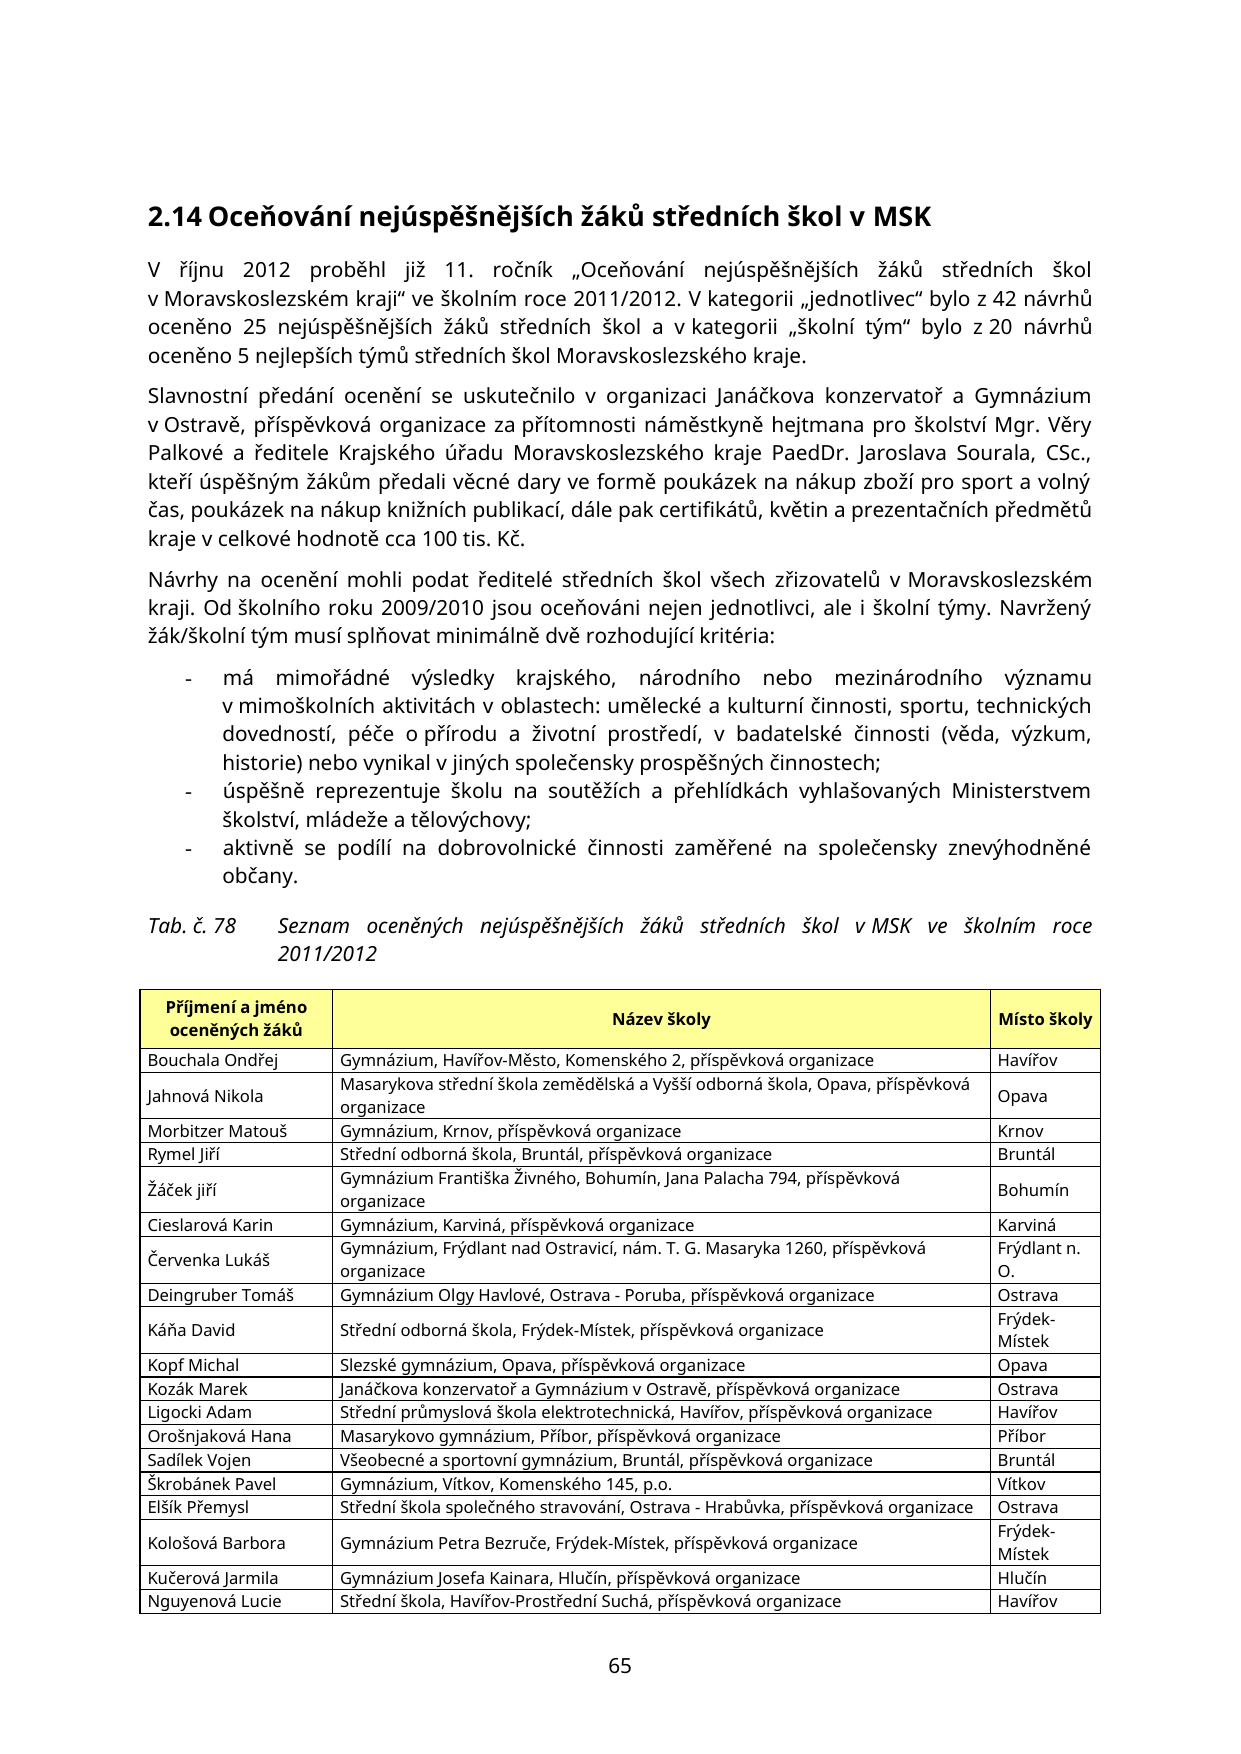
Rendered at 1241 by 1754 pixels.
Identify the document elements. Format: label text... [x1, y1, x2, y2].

table_cell Červenka Lukáš [141, 1237, 332, 1282]
table_cell Cieslarová Karin [141, 1213, 332, 1236]
subtitle Oceňování nejúspěšnějších žáků středních škol v MSK [148, 198, 1092, 234]
table_cell Nguyenová Lucie [141, 1590, 332, 1613]
table_cell Gymnázium Petra Bezruče, Frýdek-Místek, příspěvková organizace [333, 1520, 990, 1565]
table_cell Ostrava [991, 1496, 1100, 1519]
table_cell Gymnázium Josefa Kainara, Hlučín, příspěvková organizace [333, 1566, 990, 1589]
table_header Název školy [333, 990, 990, 1048]
table_cell Gymnázium, Havířov-Město, Komenského 2, příspěvková organizace [333, 1049, 990, 1072]
table_cell Gymnázium Olgy Havlové, Ostrava - Poruba, příspěvková organizace [333, 1284, 990, 1306]
table_cell Ligocki Adam [141, 1401, 332, 1424]
table_cell Střední průmyslová škola elektrotechnická, Havířov, příspěvková organizace [333, 1401, 990, 1424]
table_cell Frýdlant n. O. [991, 1237, 1100, 1282]
list úspěšně reprezentuje školu na soutěžích a přehlídkách vyhlašovaných Ministerstvem školství, mládeže a tělovýchovy; [185, 776, 1092, 833]
table_header Příjmení a jméno oceněných žáků [141, 990, 332, 1048]
table_header Místo školy [991, 990, 1100, 1048]
table_cell Bohumín [991, 1167, 1100, 1212]
table_cell Opava [991, 1354, 1100, 1376]
table_cell Bruntál [991, 1143, 1100, 1166]
table_cell Všeobecné a sportovní gymnázium, Bruntál, příspěvková organizace [333, 1449, 990, 1471]
table_cell Střední škola společného stravování, Ostrava - Hrabůvka, příspěvková organizace [333, 1496, 990, 1519]
table_cell Frýdek-Místek [991, 1520, 1100, 1565]
table_cell Ostrava [991, 1378, 1100, 1400]
table_cell Krnov [991, 1119, 1100, 1142]
table_cell Ostrava [991, 1284, 1100, 1306]
table_cell Karviná [991, 1213, 1100, 1236]
table_cell Kopf Michal [141, 1354, 332, 1376]
table_cell Gymnázium, Krnov, příspěvková organizace [333, 1119, 990, 1142]
table_cell Morbitzer Matouš [141, 1119, 332, 1142]
table_cell Gymnázium, Karviná, příspěvková organizace [333, 1213, 990, 1236]
table_cell Káňa David [141, 1307, 332, 1353]
text V říjnu 2012 proběhl již 11. ročník „Oceňování nejúspěšnějších žáků středních škol v Moravskoslezském kraji“ ve školním roce 2011/2012. V kategorii „jednotlivec“ bylo z 42 návrhů oceněno 25 nejúspěšnějších žáků středních škol a v kategorii „školní tým“ bylo z 20 návrhů oceněno 5 nejlepších týmů středních škol Moravskoslezského kraje. [148, 255, 1092, 369]
table_cell Vítkov [991, 1473, 1100, 1495]
table_cell Elšík Přemysl [141, 1496, 332, 1519]
table_cell Frýdek-Místek [991, 1307, 1100, 1353]
text Návrhy na ocenění mohli podat ředitelé středních škol všech zřizovatelů v Moravskoslezském kraji. Od školního roku 2009/2010 jsou oceňováni nejen jednotlivci, ale i školní týmy. Navržený žák/školní tým musí splňovat minimálně dvě rozhodující kritéria: [148, 565, 1092, 650]
table_cell Kučerová Jarmila [141, 1566, 332, 1589]
table_cell Orošnjaková Hana [141, 1425, 332, 1448]
table_cell Havířov [991, 1590, 1100, 1613]
table_cell Opava [991, 1073, 1100, 1118]
table_cell Střední odborná škola, Bruntál, příspěvková organizace [333, 1143, 990, 1166]
table_cell Janáčkova konzervatoř a Gymnázium v Ostravě, příspěvková organizace [333, 1378, 990, 1400]
table_cell Jahnová Nikola [141, 1073, 332, 1118]
list aktivně se podílí na dobrovolnické činnosti zaměřené na společensky znevýhodněné občany. [185, 833, 1092, 890]
table_cell Střední škola, Havířov-Prostřední Suchá, příspěvková organizace [333, 1590, 990, 1613]
table_cell Masarykovo gymnázium, Příbor, příspěvková organizace [333, 1425, 990, 1448]
table_cell Kozák Marek [141, 1378, 332, 1400]
table_cell Kološová Barbora [141, 1520, 332, 1565]
table_cell Gymnázium, Vítkov, Komenského 145, p.o. [333, 1473, 990, 1495]
table_cell Střední odborná škola, Frýdek-Místek, příspěvková organizace [333, 1307, 990, 1353]
table_cell Žáček jiří [141, 1167, 332, 1212]
list Seznam oceněných nejúspěšnějších žáků středních škol v MSK ve školním roce 2011/2012 [148, 911, 1092, 968]
table_cell Bruntál [991, 1449, 1100, 1471]
table_cell Deingruber Tomáš [141, 1284, 332, 1306]
table_cell Gymnázium, Frýdlant nad Ostravicí, nám. T. G. Masaryka 1260, příspěvková organizace [333, 1237, 990, 1282]
list má mimořádné výsledky krajského, národního nebo mezinárodního významu v mimoškolních aktivitách v oblastech: umělecké a kulturní činnosti, sportu, technických dovedností, péče o přírodu a životní prostředí, v badatelské činnosti (věda, výzkum, historie) nebo vynikal v jiných společensky prospěšných činnostech; [185, 663, 1092, 776]
table_cell Sadílek Vojen [141, 1449, 332, 1471]
table_cell Masarykova střední škola zemědělská a Vyšší odborná škola, Opava, příspěvková organizace [333, 1073, 990, 1118]
table_cell Slezské gymnázium, Opava, příspěvková organizace [333, 1354, 990, 1376]
table_cell Hlučín [991, 1566, 1100, 1589]
table_cell Rymel Jiří [141, 1143, 332, 1166]
table_cell Gymnázium Františka Živného, Bohumín, Jana Palacha 794, příspěvková organizace [333, 1167, 990, 1212]
table_cell Příbor [991, 1425, 1100, 1448]
table_cell Havířov [991, 1049, 1100, 1072]
table_cell Škrobánek Pavel [141, 1473, 332, 1495]
text Slavnostní předání ocenění se uskutečnilo v organizaci Janáčkova konzervatoř a Gymnázium v Ostravě, příspěvková organizace za přítomnosti náměstkyně hejtmana pro školství Mgr. Věry Palkové a ředitele Krajského úřadu Moravskoslezského kraje PaedDr. Jaroslava Sourala, CSc., kteří úspěšným žákům předali věcné dary ve formě poukázek na nákup zboží pro sport a volný čas, poukázek na nákup knižních publikací, dále pak certifikátů, květin a prezentačních předmětů kraje v celkové hodnotě cca 100 tis. Kč. [148, 382, 1092, 552]
table_cell Havířov [991, 1401, 1100, 1424]
table_cell Bouchala Ondřej [141, 1049, 332, 1072]
